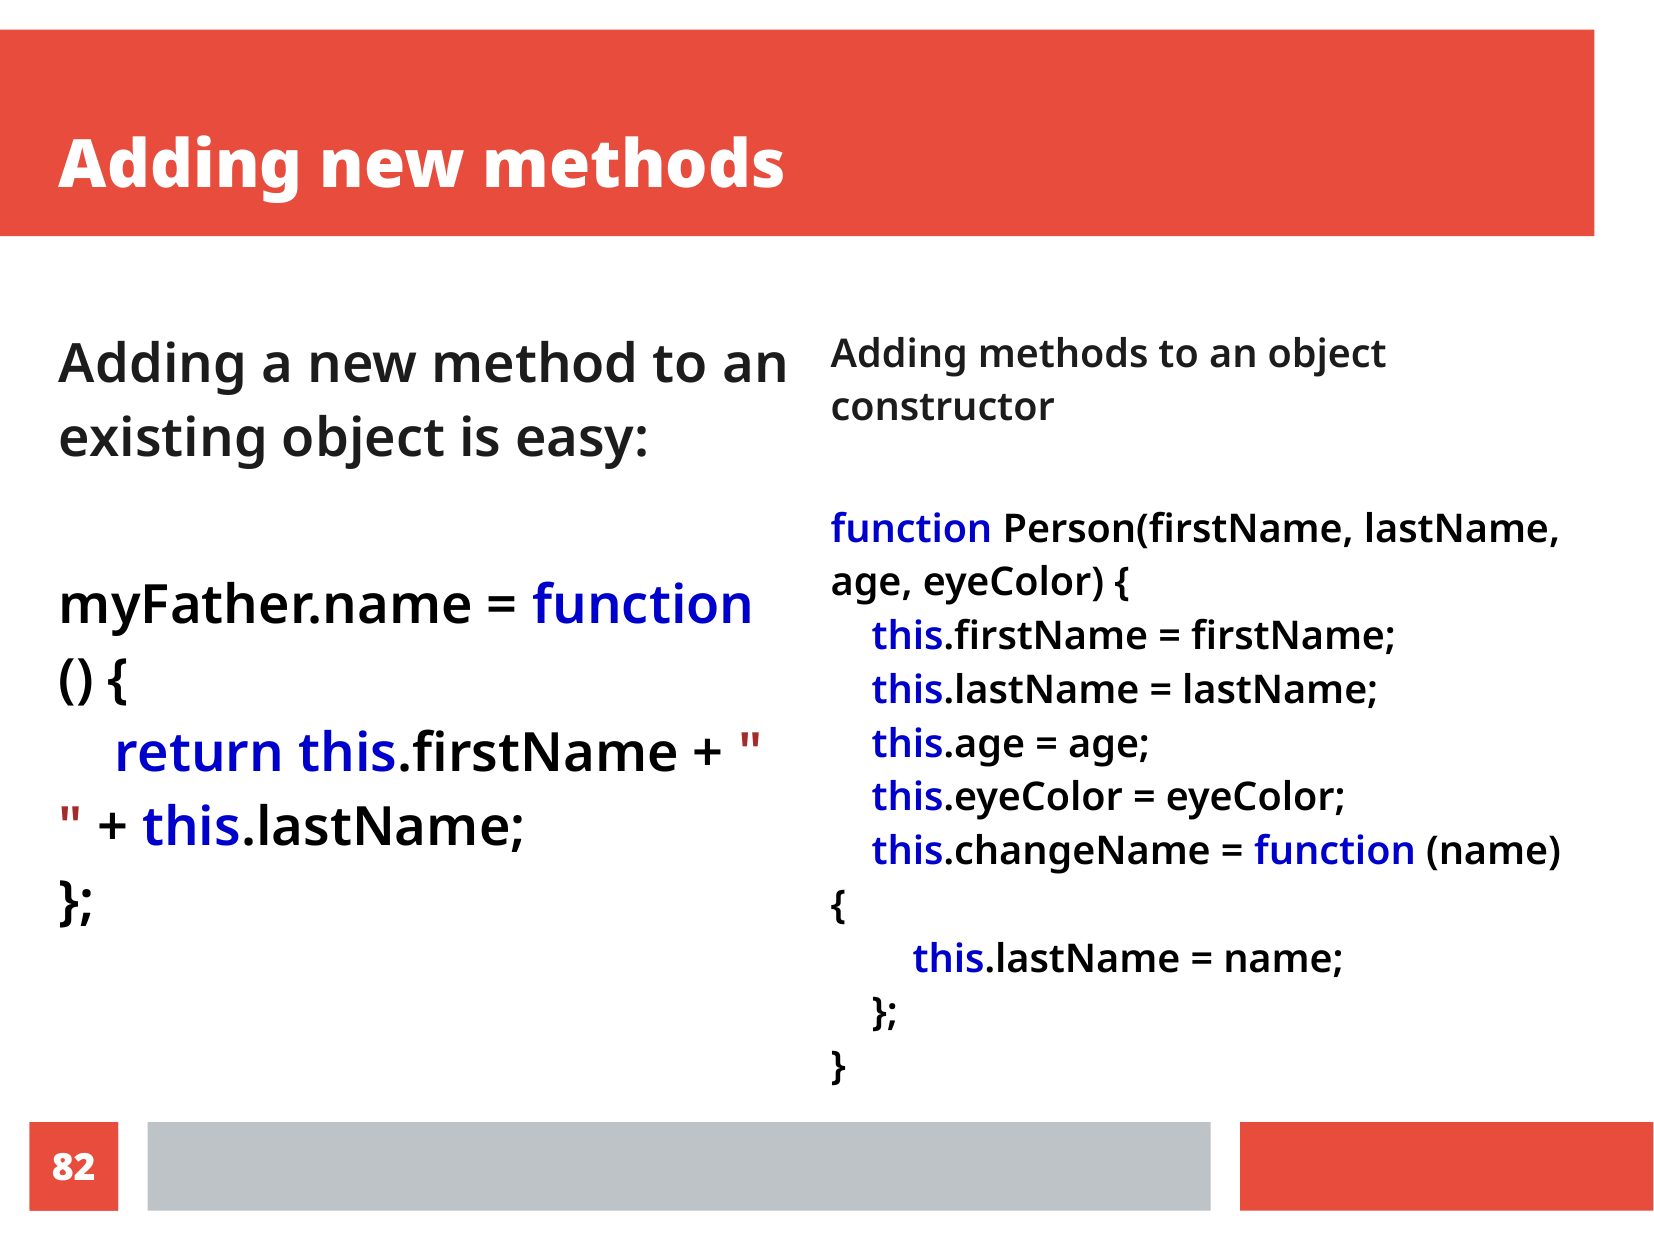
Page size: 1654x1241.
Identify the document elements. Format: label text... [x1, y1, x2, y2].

title Adding new methods [59, 59, 1595, 207]
list Adding a new method to an existing object is easy: myFather.name = function () { return this.firstName + " " + this.lastName; }; [59, 324, 794, 1093]
list Adding methods to an object constructor function Person(firstName, lastName, age, eyeColor) { this.firstName = firstName; this.lastName = lastName; this.age = age; this.eyeColor = eyeColor; this.changeName = function (name) { this.lastName = name; }; } [830, 324, 1566, 1093]
